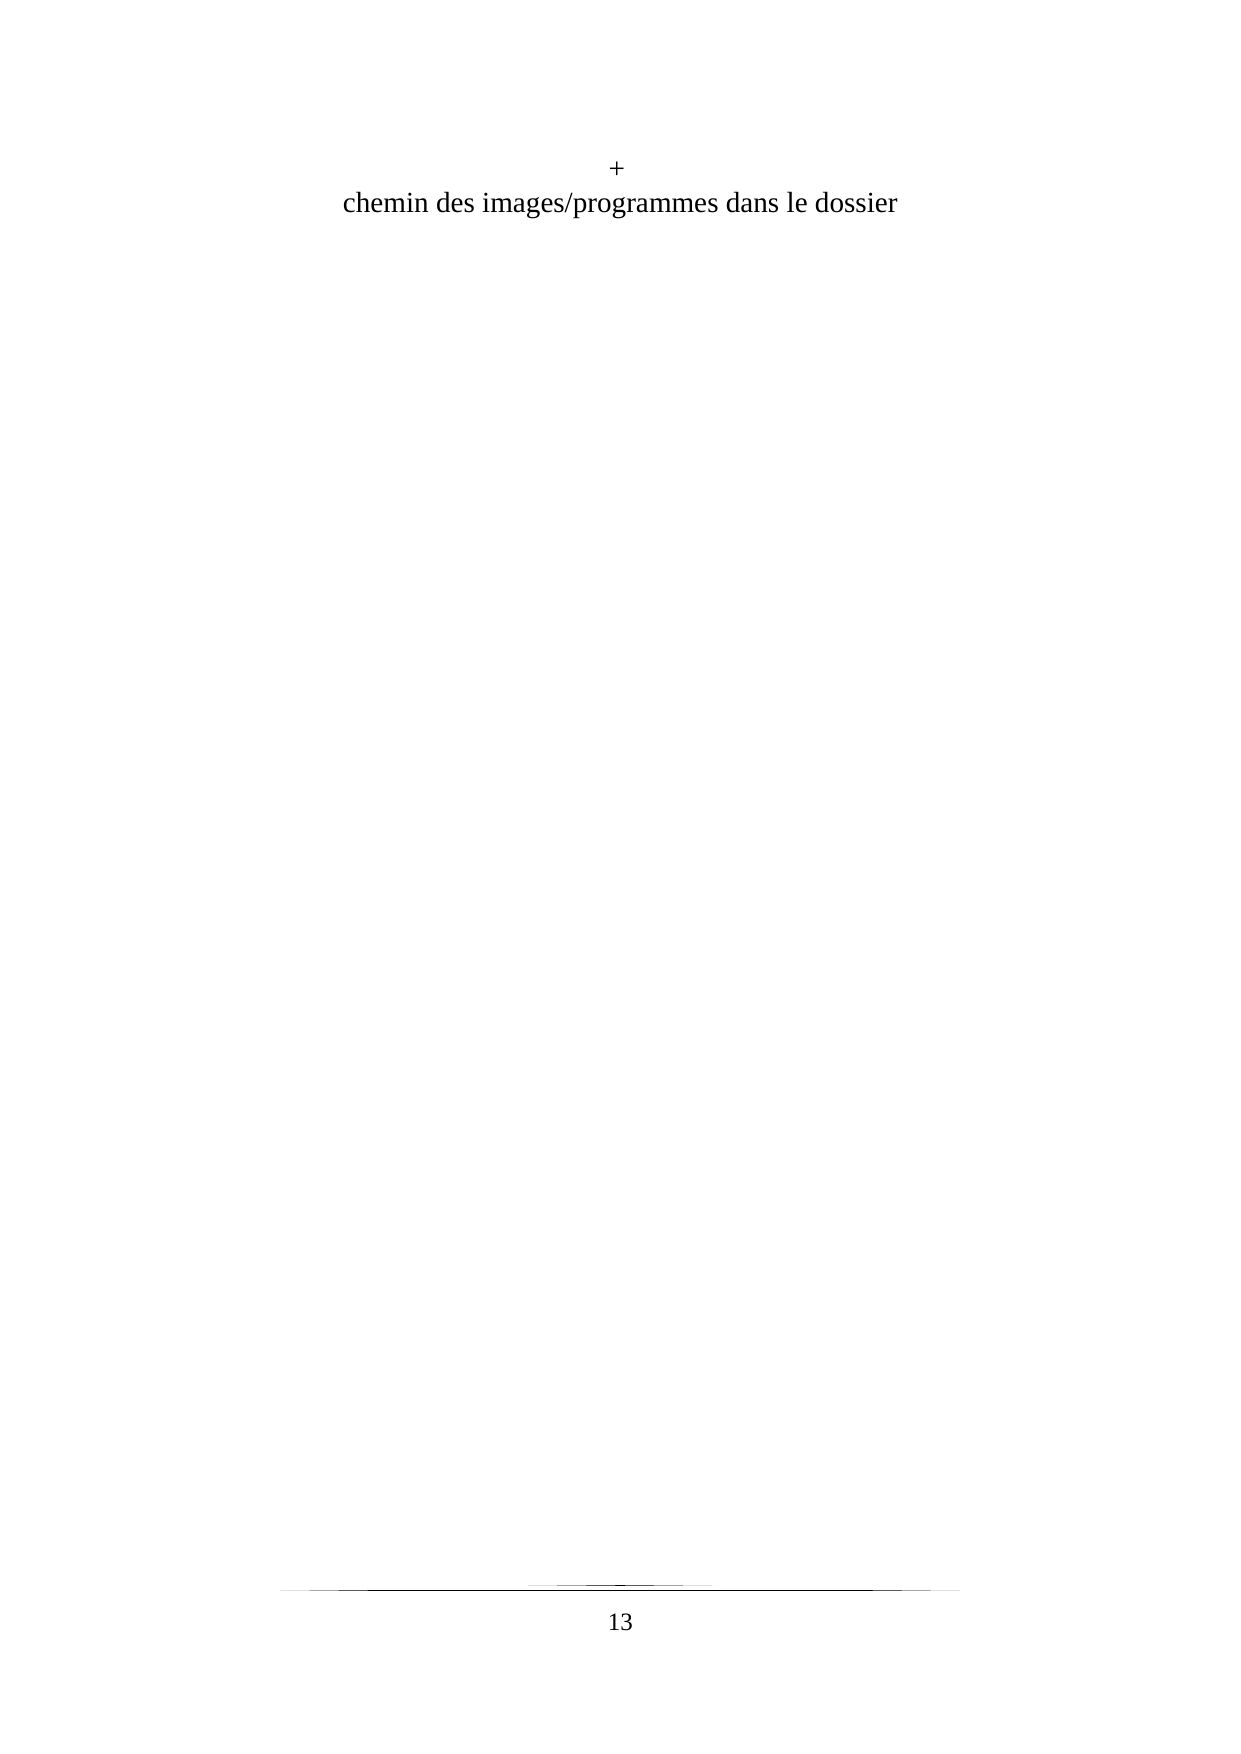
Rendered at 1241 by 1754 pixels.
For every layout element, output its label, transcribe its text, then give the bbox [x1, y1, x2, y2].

text chemin des images/programmes dans le dossier [118, 185, 1122, 219]
text + [118, 152, 1122, 185]
